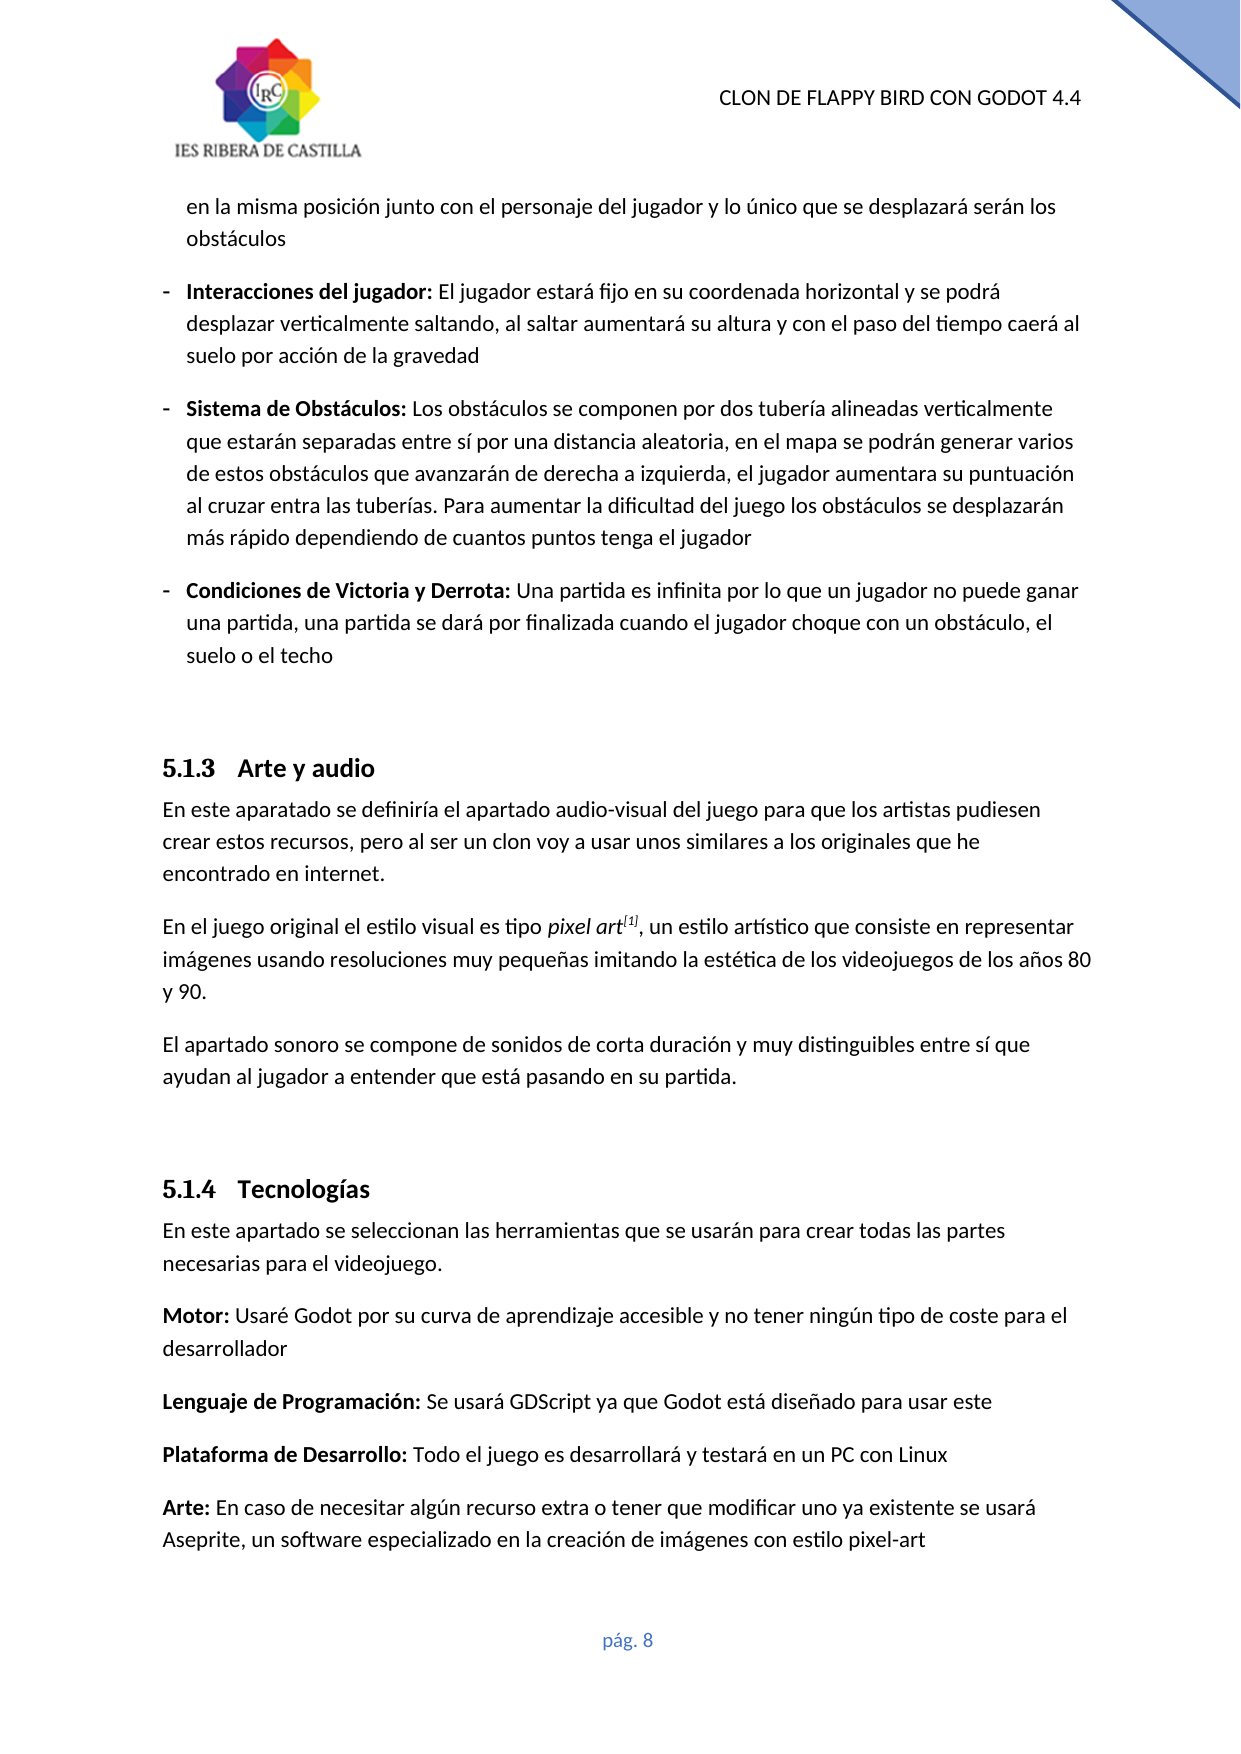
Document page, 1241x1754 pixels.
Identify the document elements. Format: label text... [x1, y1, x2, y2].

text Arte: En caso de necesitar algún recurso extra o tener que modificar uno ya existente se usará Aseprite, un software especializado en la creación de imágenes con estilo pixel-art [162, 1493, 1093, 1553]
list Condiciones de Victoria y Derrota: Una partida es infinita por lo que un jugador no puede ganar una partida, una partida se dará por finalizada cuando el jugador choque con un obstáculo, el suelo o el techo [162, 576, 1093, 669]
text En este apartado se seleccionan las herramientas que se usarán para crear todas las partes necesarias para el videojuego. [162, 1216, 1093, 1277]
text Plataforma de Desarrollo: Todo el juego es desarrollará y testará en un PC con Linux [162, 1440, 1093, 1468]
text En este aparatado se definiría el apartado audio-visual del juego para que los artistas pudiesen crear estos recursos, pero al ser un clon voy a usar unos similares a los originales que he encontrado en internet. [162, 795, 1093, 887]
subtitle Tecnologías [162, 1172, 1093, 1205]
text Motor: Usaré Godot por su curva de aprendizaje accesible y no tener ningún tipo de coste para el desarrollador [162, 1302, 1093, 1362]
text En el juego original el estilo visual es tipo pixel art[1], un estilo artístico que consiste en representar imágenes usando resoluciones muy pequeñas imitando la estética de los videojuegos de los años 80 y 90. [162, 912, 1093, 1005]
subtitle Arte y audio [162, 751, 1093, 784]
list Interacciones del jugador: El jugador estará fijo en su coordenada horizontal y se podrá desplazar verticalmente saltando, al saltar aumentará su altura y con el paso del tiempo caerá al suelo por acción de la gravedad [162, 277, 1093, 369]
list Sistema de Obstáculos: Los obstáculos se componen por dos tubería alineadas verticalmente que estarán separadas entre sí por una distancia aleatoria, en el mapa se podrán generar varios de estos obstáculos que avanzarán de derecha a izquierda, el jugador aumentara su puntuación al cruzar entra las tuberías. Para aumentar la dificultad del juego los obstáculos se desplazarán más rápido dependiendo de cuantos puntos tenga el jugador [162, 394, 1093, 551]
text Lenguaje de Programación: Se usará GDScript ya que Godot está diseñado para usar este [162, 1387, 1093, 1415]
list en la misma posición junto con el personaje del jugador y lo único que se desplazará serán los obstáculos [162, 192, 1093, 252]
picture [173, 29, 366, 164]
text El apartado sonoro se compone de sonidos de corta duración y muy distinguibles entre sí que ayudan al jugador a entender que está pasando en su partida. [162, 1030, 1093, 1090]
